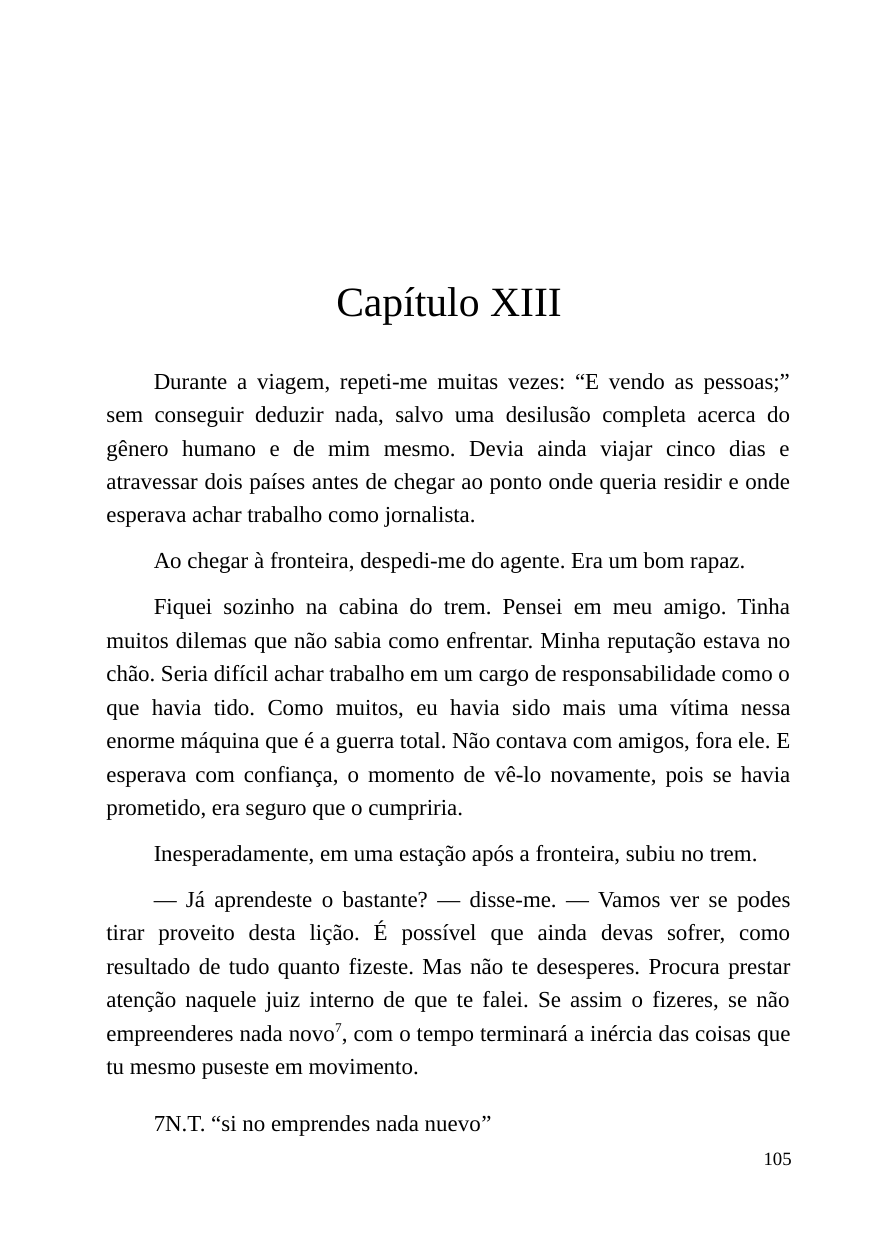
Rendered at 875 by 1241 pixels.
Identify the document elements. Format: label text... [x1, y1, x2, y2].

subtitle Capítulo XIII [106, 277, 791, 325]
text N.T. “si no emprendes nada nuevo” [106, 1110, 791, 1136]
text Durante a viagem, repeti-me muitas vezes: “E vendo as pessoas;” sem conseguir deduzir nada, salvo uma desilusão completa acerca do gênero humano e de mim mesmo. Devia ainda viajar cinco dias e atravessar dois países antes de chegar ao ponto onde queria residir e onde esperava achar trabalho como jornalista. [106, 368, 791, 528]
text Inesperadamente, em uma estação após a fronteira, subiu no trem. [106, 840, 791, 866]
text — Já aprendeste o bastante? — disse-me. — Vamos ver se podes tirar proveito desta lição. É possível que ainda devas sofrer, como resultado de tudo quanto fizeste. Mas não te desesperes. Procura prestar atenção naquele juiz interno de que te falei. Se assim o fizeres, se não empreenderes nada novo, com o tempo terminará a inércia das coisas que tu mesmo puseste em movimento. [106, 886, 791, 1079]
text Ao chegar à fronteira, despedi-me do agente. Era um bom rapaz. [106, 547, 791, 574]
text Fiquei sozinho na cabina do trem. Pensei em meu amigo. Tinha muitos dilemas que não sabia como enfrentar. Minha reputação estava no chão. Seria difícil achar trabalho em um cargo de responsabilidade como o que havia tido. Como muitos, eu havia sido mais uma vítima nessa enorme máquina que é a guerra total. Não contava com amigos, fora ele. E esperava com confiança, o momento de vê-lo novamente, pois se havia prometido, era seguro que o cumpriria. [106, 593, 791, 820]
